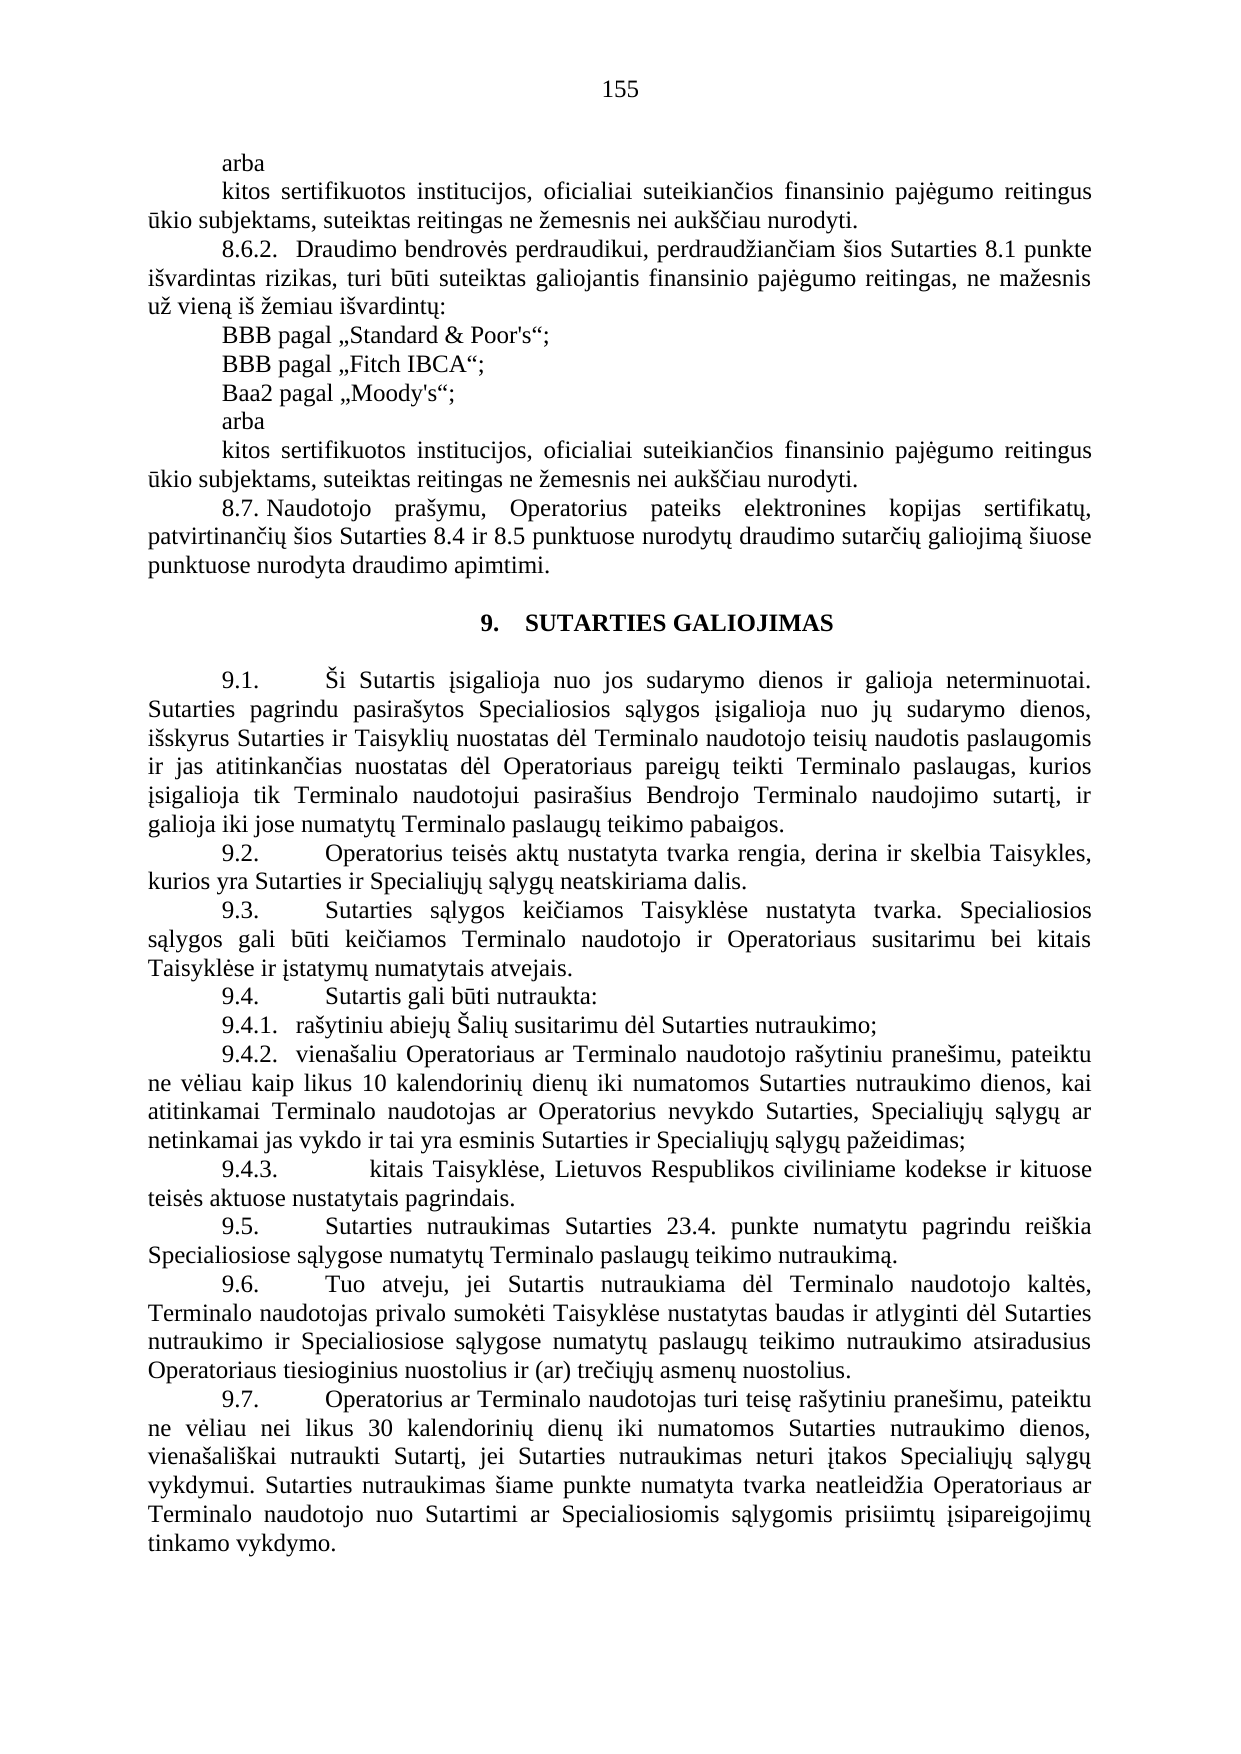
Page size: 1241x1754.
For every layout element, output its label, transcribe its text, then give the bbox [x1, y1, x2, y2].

text 9.2. Operatorius teisės aktų nustatyta tvarka rengia, derina ir skelbia Taisykles, kurios yra Sutarties ir Specialiųjų sąlygų neatskiriama dalis. [148, 838, 1092, 895]
text kitos sertifikuotos institucijos, oficialiai suteikiančios finansinio pajėgumo reitingus ūkio subjektams, suteiktas reitingas ne žemesnis nei aukščiau nurodyti. [148, 176, 1092, 234]
text BBB pagal „Standard & Poor's“; [148, 320, 1092, 349]
text BBB pagal „Fitch IBCA“; [148, 349, 1092, 378]
text 9.1. Ši Sutartis įsigalioja nuo jos sudarymo dienos ir galioja neterminuotai. Sutarties pagrindu pasirašytos Specialiosios sąlygos įsigalioja nuo jų sudarymo dienos, išskyrus Sutarties ir Taisyklių nuostatas dėl Terminalo naudotojo teisių naudotis paslaugomis ir jas atitinkančias nuostatas dėl Operatoriaus pareigų teikti Terminalo paslaugas, kurios įsigalioja tik Terminalo naudotojui pasirašius Bendrojo Terminalo naudojimo sutartį, ir galioja iki jose numatytų Terminalo paslaugų teikimo pabaigos. [148, 665, 1092, 838]
text 9.7. Operatorius ar Terminalo naudotojas turi teisę rašytiniu pranešimu, pateiktu ne vėliau nei likus 30 kalendorinių dienų iki numatomos Sutarties nutraukimo dienos, vienašališkai nutraukti Sutartį, jei Sutarties nutraukimas neturi įtakos Specialiųjų sąlygų vykdymui. Sutarties nutraukimas šiame punkte numatyta tvarka neatleidžia Operatoriaus ar Terminalo naudotojo nuo Sutartimi ar Specialiosiomis sąlygomis prisiimtų įsipareigojimų tinkamo vykdymo. [148, 1384, 1092, 1556]
text 9.4. Sutartis gali būti nutraukta: [148, 981, 1092, 1010]
text arba [148, 148, 1092, 176]
text Baa2 pagal „Moody's“; [148, 378, 1092, 406]
text 8.7. Naudotojo prašymu, Operatorius pateiks elektronines kopijas sertifikatų, patvirtinančių šios Sutarties 8.4 ir 8.5 punktuose nurodytų draudimo sutarčių galiojimą šiuose punktuose nurodyta draudimo apimtimi. [148, 493, 1092, 579]
text 9.5. Sutarties nutraukimas Sutarties 23.4. punkte numatytu pagrindu reiškia Specialiosiose sąlygose numatytų Terminalo paslaugų teikimo nutraukimą. [148, 1211, 1092, 1269]
text 9.4.3. kitais Taisyklėse, Lietuvos Respublikos civiliniame kodekse ir kituose teisės aktuose nustatytais pagrindais. [148, 1154, 1092, 1211]
text 9.6. Tuo atveju, jei Sutartis nutraukiama dėl Terminalo naudotojo kaltės, Terminalo naudotojas privalo sumokėti Taisyklėse nustatytas baudas ir atlyginti dėl Sutarties nutraukimo ir Specialiosiose sąlygose numatytų paslaugų teikimo nutraukimo atsiradusius Operatoriaus tiesioginius nuostolius ir (ar) trečiųjų asmenų nuostolius. [148, 1269, 1092, 1384]
text 9.4.2. vienašaliu Operatoriaus ar Terminalo naudotojo rašytiniu pranešimu, pateiktu ne vėliau kaip likus 10 kalendorinių dienų iki numatomos Sutarties nutraukimo dienos, kai atitinkamai Terminalo naudotojas ar Operatorius nevykdo Sutarties, Specialiųjų sąlygų ar netinkamai jas vykdo ir tai yra esminis Sutarties ir Specialiųjų sąlygų pažeidimas; [148, 1039, 1092, 1154]
text 9.3. Sutarties sąlygos keičiamos Taisyklėse nustatyta tvarka. Specialiosios sąlygos gali būti keičiamos Terminalo naudotojo ir Operatoriaus susitarimu bei kitais Taisyklėse ir įstatymų numatytais atvejais. [148, 895, 1092, 981]
text arba [148, 406, 1092, 435]
text 9.4.1. rašytiniu abiejų Šalių susitarimu dėl Sutarties nutraukimo; [148, 1010, 1092, 1039]
text 9. SUTARTIES GALIOJIMAS [148, 608, 1092, 636]
text kitos sertifikuotos institucijos, oficialiai suteikiančios finansinio pajėgumo reitingus ūkio subjektams, suteiktas reitingas ne žemesnis nei aukščiau nurodyti. [148, 435, 1092, 493]
text 8.6.2. Draudimo bendrovės perdraudikui, perdraudžiančiam šios Sutarties 8.1 punkte išvardintas rizikas, turi būti suteiktas galiojantis finansinio pajėgumo reitingas, ne mažesnis už vieną iš žemiau išvardintų: [148, 234, 1092, 320]
